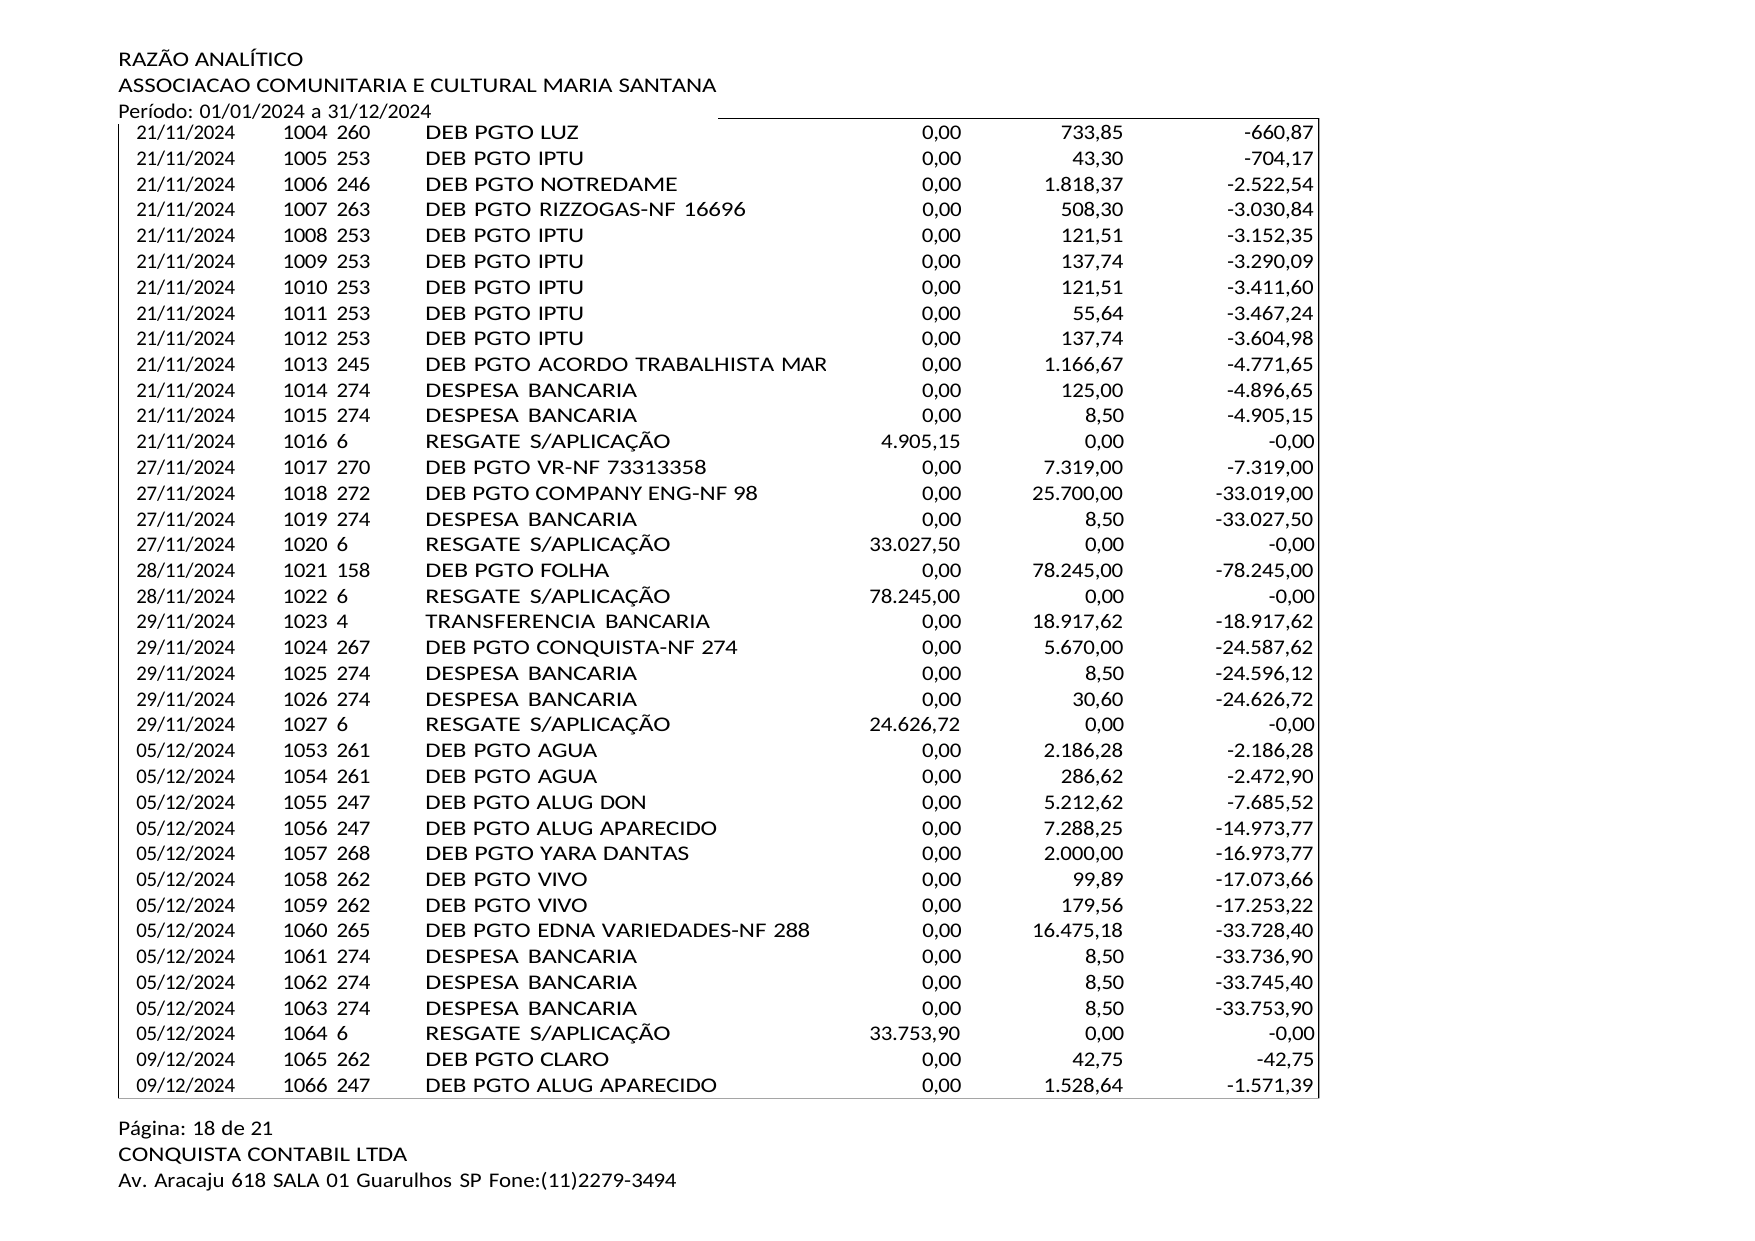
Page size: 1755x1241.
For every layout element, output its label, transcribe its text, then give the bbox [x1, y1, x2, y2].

text -2.522,54 [1227, 171, 1318, 196]
text DEB PGTO ALUG APARECIDO [425, 815, 826, 840]
text -3.030,84 [1227, 197, 1318, 222]
text 1059 [282, 892, 332, 917]
text 1021 [282, 557, 332, 582]
text 1011 [282, 300, 332, 325]
text 18.917,62 [1032, 609, 1128, 634]
text 05/12/2024 [136, 737, 244, 763]
text 125,00 [1061, 377, 1128, 402]
text DESPESA BANCARIA [425, 686, 826, 711]
text 0,00 [826, 222, 961, 248]
text -0,00 [1128, 1021, 1315, 1046]
text 05/12/2024 [136, 815, 244, 840]
text -33.728,40 [1216, 918, 1318, 943]
text -78.245,00 [1216, 557, 1318, 582]
text -24.626,72 [1216, 686, 1318, 711]
text 1053 [282, 737, 332, 763]
text 0,00 [965, 583, 1124, 608]
text 0,00 [965, 531, 1124, 557]
text -0,00 [1128, 712, 1315, 737]
text 7.319,00 [1043, 454, 1128, 479]
text 0,00 [826, 248, 961, 273]
text DEB PGTO YARA DANTAS [425, 840, 826, 866]
text 78.245,00 [869, 583, 965, 608]
text DEB PGTO AGUA [425, 763, 826, 788]
text -660,87 [1244, 119, 1318, 145]
text 1014 [282, 377, 332, 402]
text 8,50 [965, 943, 1124, 969]
text RESGATE S/APLICAÇÃO [425, 712, 826, 737]
text 6 [336, 428, 421, 454]
text Página: 18 de 21 [118, 1115, 683, 1141]
text 1017 [282, 454, 332, 479]
text -1.571,39 [1227, 1072, 1318, 1097]
text 0,00 [965, 712, 1124, 737]
text DEB PGTO IPTU [425, 274, 826, 299]
text 29/11/2024 [136, 609, 244, 634]
text 253 [336, 248, 421, 273]
text -3.290,09 [1227, 248, 1318, 273]
text 8,50 [965, 403, 1124, 428]
text 05/12/2024 [136, 1021, 244, 1046]
text 262 [336, 866, 421, 891]
text DEB PGTO COMPANY ENG-NF 98 [425, 480, 826, 505]
text 21/11/2024 [136, 222, 244, 248]
text -18.917,62 [1216, 609, 1318, 634]
text DESPESA BANCARIA [425, 995, 826, 1020]
text 1018 [282, 480, 332, 505]
text 253 [336, 300, 421, 325]
text 733,85 [1061, 119, 1128, 145]
text 21/11/2024 [136, 248, 244, 273]
text 1016 [282, 428, 332, 454]
text 29/11/2024 [136, 712, 244, 737]
text 1.528,64 [1043, 1072, 1128, 1097]
text DEB PGTO AGUA [425, 737, 826, 763]
text -3.152,35 [1227, 222, 1318, 248]
text 121,51 [1061, 222, 1128, 248]
text RESGATE S/APLICAÇÃO [425, 531, 826, 557]
text 42,75 [1072, 1046, 1128, 1072]
text DEB PGTO IPTU [425, 325, 826, 351]
text 99,89 [1072, 866, 1128, 891]
text 1006 [282, 171, 332, 196]
text 27/11/2024 [136, 480, 244, 505]
text DEB PGTO LUZ [425, 119, 826, 145]
text 1012 [282, 325, 332, 351]
text 5.212,62 [1043, 789, 1128, 814]
text ASSOCIACAO COMUNITARIA E CULTURAL MARIA SANTANA [118, 72, 718, 97]
text 0,00 [826, 609, 961, 634]
text 0,00 [826, 351, 961, 376]
text 27/11/2024 [136, 454, 244, 479]
text 0,00 [826, 325, 961, 351]
text -4.905,15 [1227, 403, 1318, 428]
text -24.596,12 [1215, 660, 1318, 686]
text 27/11/2024 [136, 506, 244, 531]
text 0,00 [826, 454, 961, 479]
text 1022 [282, 583, 332, 608]
text DEB PGTO ALUG DON [425, 789, 826, 814]
text 253 [336, 145, 421, 171]
text -33.745,40 [1215, 969, 1318, 994]
text DEB PGTO VIVO [425, 866, 826, 891]
text DEB PGTO ALUG APARECIDO [425, 1072, 826, 1097]
text -42,75 [1128, 1046, 1315, 1072]
text 1054 [282, 763, 332, 788]
text 0,00 [826, 377, 961, 402]
text RESGATE S/APLICAÇÃO [425, 1021, 826, 1046]
text 05/12/2024 [136, 892, 244, 917]
text DEB PGTO IPTU [425, 145, 826, 171]
text 1025 [282, 660, 332, 686]
text 6 [336, 531, 421, 557]
text 1063 [282, 995, 332, 1020]
text 28/11/2024 [136, 557, 244, 582]
text 4.905,15 [881, 428, 965, 454]
text -33.736,90 [1215, 943, 1318, 969]
text 274 [336, 660, 421, 686]
text 0,00 [826, 969, 961, 994]
text 8,50 [965, 995, 1124, 1020]
text 78.245,00 [1032, 557, 1128, 582]
text 1.818,37 [1043, 171, 1128, 196]
text -14.973,77 [1216, 815, 1318, 840]
text DEB PGTO EDNA VARIEDADES-NF 288 [425, 918, 826, 943]
text 21/11/2024 [136, 197, 244, 222]
text 29/11/2024 [136, 660, 244, 686]
text 265 [336, 918, 421, 943]
text 21/11/2024 [136, 377, 244, 402]
text 0,00 [826, 1046, 961, 1072]
text 270 [336, 454, 421, 479]
text 247 [336, 789, 421, 814]
text 21/11/2024 [136, 428, 244, 454]
text 274 [336, 377, 421, 402]
text 1027 [282, 712, 332, 737]
text 1057 [282, 840, 332, 866]
text DEB PGTO ACORDO TRABALHISTA MAR [425, 351, 826, 376]
text 253 [336, 325, 421, 351]
text 1026 [282, 686, 332, 711]
text 1064 [282, 1021, 332, 1046]
text 1020 [282, 531, 332, 557]
text -0,00 [1128, 583, 1315, 608]
text -24.587,62 [1215, 634, 1318, 660]
text -3.604,98 [1227, 325, 1318, 351]
text 05/12/2024 [136, 789, 244, 814]
text 263 [336, 197, 421, 222]
text 0,00 [826, 634, 961, 660]
text 267 [336, 634, 421, 660]
text 0,00 [826, 274, 961, 299]
text -7.319,00 [1227, 454, 1318, 479]
text -17.253,22 [1216, 892, 1318, 917]
text 0,00 [965, 428, 1124, 454]
text 09/12/2024 [136, 1046, 244, 1072]
text DEB PGTO IPTU [425, 300, 826, 325]
text 25.700,00 [1032, 480, 1128, 505]
text -7.685,52 [1227, 789, 1318, 814]
text 274 [336, 943, 421, 969]
text DEB PGTO NOTREDAME [425, 171, 826, 196]
text -33.019,00 [1216, 480, 1318, 505]
text 1066 [282, 1072, 332, 1097]
text 0,00 [826, 866, 961, 891]
text 33.753,90 [869, 1021, 965, 1046]
text 274 [336, 506, 421, 531]
text DEB PGTO IPTU [425, 222, 826, 248]
text 0,00 [826, 789, 961, 814]
text 262 [336, 892, 421, 917]
text 179,56 [1061, 892, 1128, 917]
text 253 [336, 274, 421, 299]
text 1024 [282, 634, 332, 660]
text 0,00 [826, 737, 961, 763]
text 0,00 [826, 300, 961, 325]
text 1056 [282, 815, 332, 840]
text 24.626,72 [869, 712, 965, 737]
text 245 [336, 351, 421, 376]
text 1005 [282, 145, 332, 171]
text -33.753,90 [1215, 995, 1318, 1020]
text -17.073,66 [1216, 866, 1318, 891]
text 262 [336, 1046, 421, 1072]
text DESPESA BANCARIA [425, 377, 826, 402]
text DEB PGTO FOLHA [425, 557, 826, 582]
text 0,00 [826, 943, 961, 969]
text 261 [336, 737, 421, 763]
text 21/11/2024 [136, 145, 244, 171]
text 29/11/2024 [136, 686, 244, 711]
text Av. Aracaju 618 SALA 01 Guarulhos SP Fone:(11)2279-3494 [118, 1167, 683, 1192]
text DEB PGTO CLARO [425, 1046, 826, 1072]
text 1019 [282, 506, 332, 531]
text 5.670,00 [1043, 634, 1128, 660]
text -0,00 [1128, 531, 1315, 557]
text 246 [336, 171, 421, 196]
text 1065 [282, 1046, 332, 1072]
text 0,00 [826, 171, 961, 196]
text 28/11/2024 [136, 583, 244, 608]
text 29/11/2024 [136, 634, 244, 660]
text RAZÃO ANALÍTICO [118, 46, 718, 72]
text DEB PGTO VR-NF 73313358 [425, 454, 826, 479]
text -3.411,60 [1227, 274, 1318, 299]
text 0,00 [826, 918, 962, 943]
text 1007 [282, 197, 332, 222]
text 137,74 [1061, 325, 1128, 351]
text 0,00 [826, 892, 961, 917]
text 0,00 [826, 815, 961, 840]
text 0,00 [826, 995, 961, 1020]
text 05/12/2024 [136, 969, 244, 994]
text 33.027,50 [869, 531, 965, 557]
text 268 [336, 840, 421, 866]
text 6 [336, 712, 421, 737]
text 508,30 [1061, 197, 1128, 222]
text 05/12/2024 [136, 840, 244, 866]
text Período: 01/01/2024 a 31/12/2024 [118, 98, 718, 123]
text -4.896,65 [1227, 377, 1318, 402]
text 247 [336, 1072, 421, 1097]
text DESPESA BANCARIA [425, 943, 826, 969]
text 27/11/2024 [136, 531, 244, 557]
text 1009 [282, 248, 332, 273]
text 0,00 [826, 403, 961, 428]
text 0,00 [826, 686, 961, 711]
text 274 [336, 995, 421, 1020]
text TRANSFERENCIA BANCARIA [425, 609, 826, 634]
text 274 [336, 969, 421, 994]
text 05/12/2024 [136, 866, 244, 891]
text 253 [336, 222, 421, 248]
text 21/11/2024 [136, 171, 244, 196]
text 0,00 [826, 660, 961, 686]
text 1015 [282, 403, 332, 428]
text 1010 [282, 274, 332, 299]
text 05/12/2024 [136, 918, 244, 943]
text -4.771,65 [1227, 351, 1318, 376]
text 1023 [282, 609, 332, 634]
text 4 [336, 609, 421, 634]
text 0,00 [826, 145, 961, 171]
text 0,00 [826, 197, 962, 222]
text DESPESA BANCARIA [425, 969, 826, 994]
text 1062 [282, 969, 332, 994]
text DEB PGTO RIZZOGAS-NF 16696 [425, 197, 826, 222]
text -33.027,50 [1215, 506, 1318, 531]
text CONQUISTA CONTABIL LTDA [118, 1141, 683, 1167]
text 0,00 [965, 1021, 1124, 1046]
text 158 [336, 557, 421, 582]
text 8,50 [965, 660, 1124, 686]
text 0,00 [826, 557, 961, 582]
text DEB PGTO VIVO [425, 892, 826, 917]
text DESPESA BANCARIA [425, 506, 826, 531]
text 0,00 [826, 506, 961, 531]
text 16.475,18 [1032, 918, 1128, 943]
text 261 [336, 763, 421, 788]
text 121,51 [1061, 274, 1128, 299]
text 7.288,25 [1043, 815, 1128, 840]
text 1058 [282, 866, 332, 891]
text 0,00 [826, 119, 961, 145]
text -16.973,77 [1216, 840, 1318, 866]
text 286,62 [1061, 763, 1128, 788]
text DEB PGTO IPTU [425, 248, 826, 273]
text 1060 [282, 918, 332, 943]
text -0,00 [1128, 428, 1315, 454]
text 21/11/2024 [136, 325, 244, 351]
text 0,00 [826, 1072, 961, 1097]
text 21/11/2024 [136, 274, 244, 299]
text 1061 [282, 943, 332, 969]
text 21/11/2024 [136, 403, 244, 428]
text -2.472,90 [1227, 763, 1318, 788]
text 274 [336, 686, 421, 711]
text RESGATE S/APLICAÇÃO [425, 583, 826, 608]
text DEB PGTO CONQUISTA-NF 274 [425, 634, 826, 660]
text 6 [336, 1021, 421, 1046]
text 1013 [282, 351, 332, 376]
text 30,60 [1072, 686, 1128, 711]
text 21/11/2024 [136, 351, 244, 376]
text 1055 [282, 789, 332, 814]
text 274 [336, 403, 421, 428]
text 8,50 [965, 969, 1124, 994]
text 272 [336, 480, 421, 505]
text DESPESA BANCARIA [425, 660, 826, 686]
text DESPESA BANCARIA [425, 403, 826, 428]
text RESGATE S/APLICAÇÃO [425, 428, 826, 454]
text -2.186,28 [1227, 737, 1318, 763]
text 21/11/2024 [136, 119, 244, 145]
text 260 [336, 119, 421, 145]
text 05/12/2024 [136, 763, 244, 788]
text 05/12/2024 [136, 943, 244, 969]
text 0,00 [826, 840, 961, 866]
text 05/12/2024 [136, 995, 244, 1020]
text 2.000,00 [1043, 840, 1128, 866]
text 1008 [282, 222, 332, 248]
text 55,64 [1072, 300, 1128, 325]
text 09/12/2024 [136, 1072, 244, 1097]
text 6 [336, 583, 421, 608]
text 0,00 [826, 480, 961, 505]
text 1.166,67 [1043, 351, 1128, 376]
text 8,50 [965, 506, 1124, 531]
text 137,74 [1061, 248, 1128, 273]
text -704,17 [1244, 145, 1318, 171]
text 21/11/2024 [136, 300, 244, 325]
text 0,00 [826, 763, 961, 788]
text 1004 [282, 119, 332, 145]
text 247 [336, 815, 421, 840]
text -3.467,24 [1227, 300, 1318, 325]
text 43,30 [1072, 145, 1128, 171]
text 2.186,28 [1043, 737, 1128, 763]
